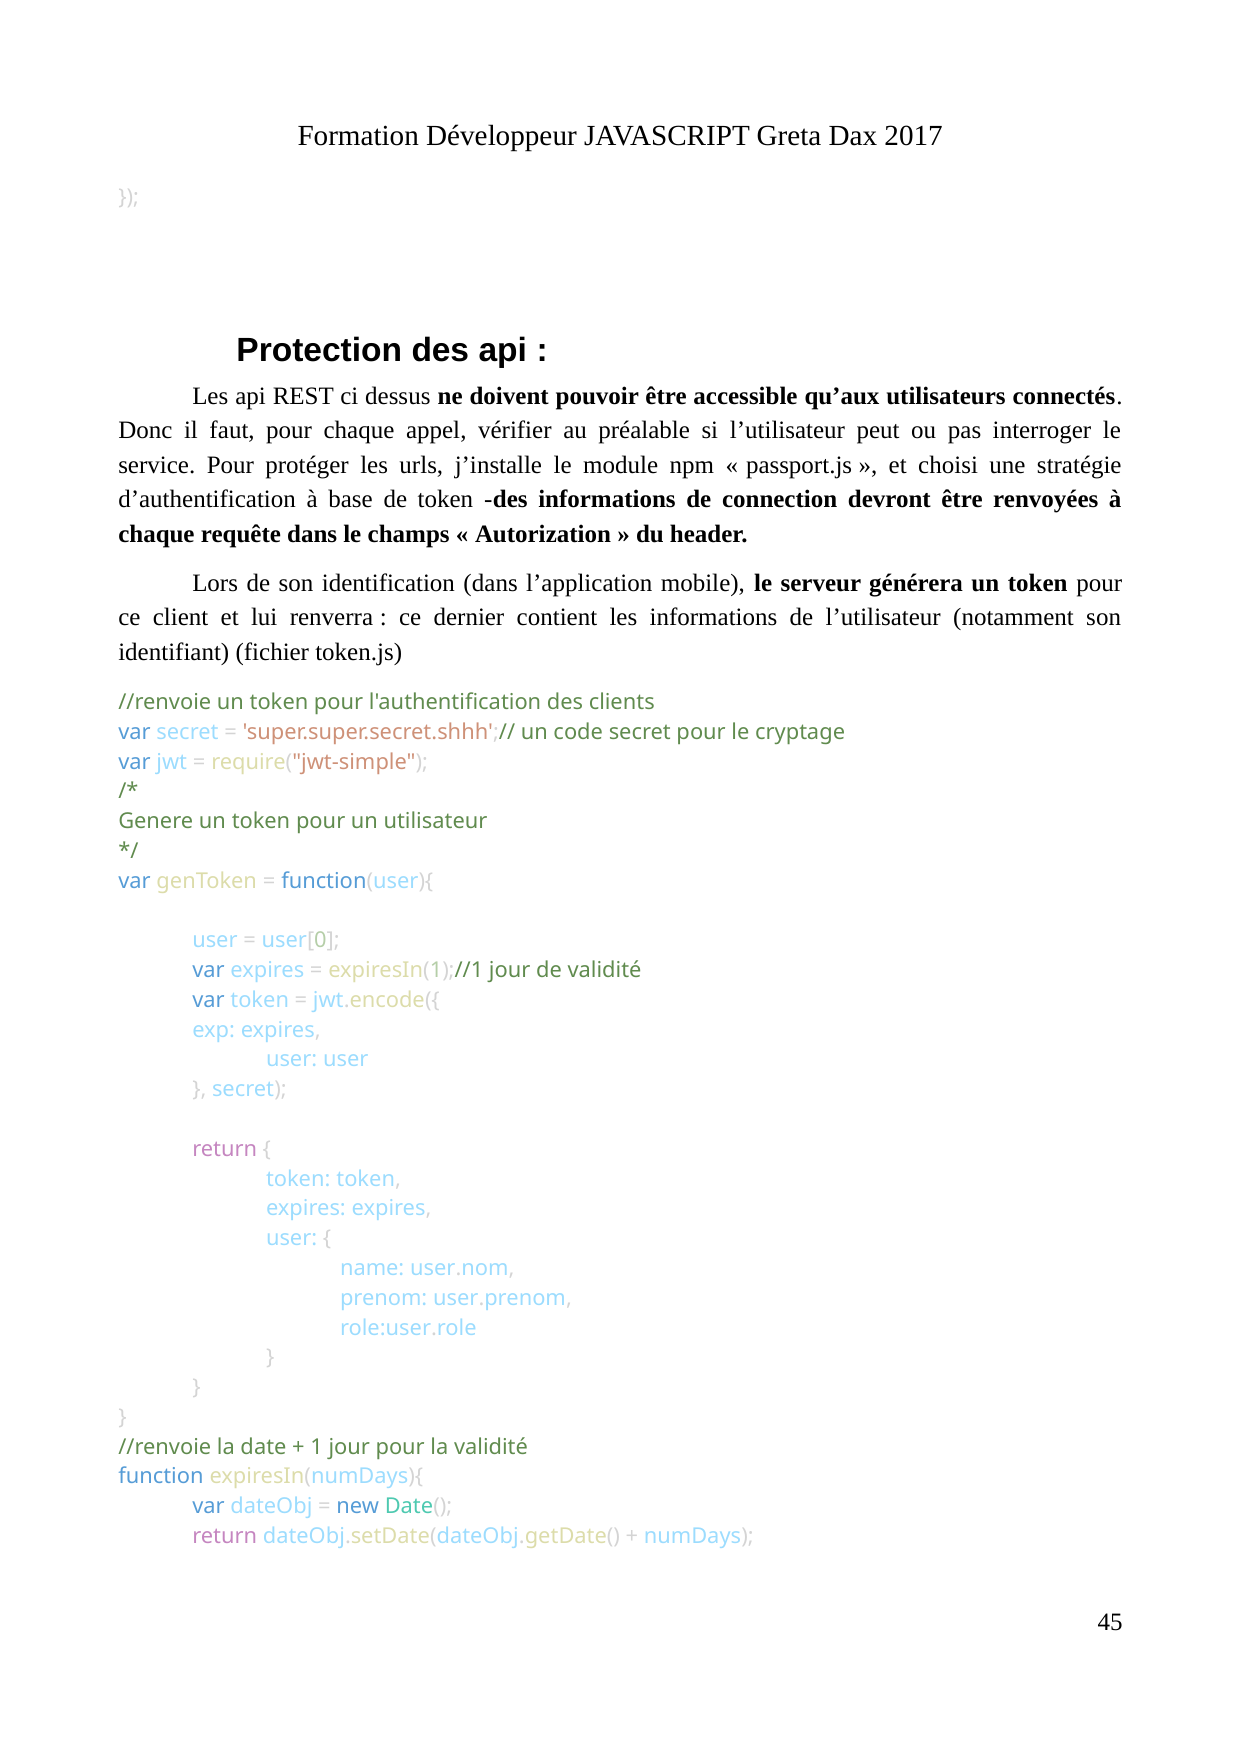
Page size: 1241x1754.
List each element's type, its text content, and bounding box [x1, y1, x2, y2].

text user = user[0]; [118, 924, 1122, 954]
text user: user [118, 1043, 1122, 1073]
text var jwt = require("jwt-simple"); [118, 746, 1122, 775]
text name: user.nom, [118, 1252, 1122, 1282]
text } [118, 1401, 1122, 1431]
text var expires = expiresIn(1);//1 jour de validité [118, 954, 1122, 984]
text } [118, 1341, 1122, 1371]
text role:user.role [118, 1311, 1122, 1341]
text var token = jwt.encode({ [118, 984, 1122, 1014]
text */ [118, 835, 1122, 865]
text function expiresIn(numDays){ [118, 1460, 1122, 1490]
text token: token, [118, 1162, 1122, 1192]
text var genToken = function(user){ [118, 865, 1122, 894]
text return dateObj.setDate(dateObj.getDate() + numDays); [118, 1520, 1122, 1550]
text //renvoie un token pour l'authentification des clients [118, 686, 1122, 716]
text }); [118, 181, 1122, 211]
text }, secret); [118, 1073, 1122, 1103]
text exp: expires, [118, 1014, 1122, 1043]
text user: { [118, 1222, 1122, 1252]
text Genere un token pour un utilisateur [118, 805, 1122, 835]
text //renvoie la date + 1 jour pour la validité [118, 1431, 1122, 1460]
text /* [118, 775, 1122, 805]
text Lors de son identification (dans l’application mobile), le serveur générera un token pour ce client et lui renverra : ce dernier contient les informations de l’utilisateur (notamment son identifiant) (fichier token.js) [118, 568, 1122, 666]
text prenom: user.prenom, [118, 1282, 1122, 1311]
text var secret = 'super.super.secret.shhh';// un code secret pour le cryptage [118, 716, 1122, 746]
text return { [118, 1133, 1122, 1162]
text } [118, 1371, 1122, 1401]
subtitle Protection des api : [236, 330, 1122, 368]
text var dateObj = new Date(); [118, 1490, 1122, 1520]
text expires: expires, [118, 1192, 1122, 1222]
text Les api REST ci dessus ne doivent pouvoir être accessible qu’aux utilisateurs connectés. Donc il faut, pour chaque appel, vérifier au préalable si l’utilisateur peut ou pas interroger le service. Pour protéger les urls, j’installe le module npm « passport.js », et choisi une stratégie d’authentification à base de token -des informations de connection devront être renvoyées à chaque requête dans le champs « Autorization » du header. [118, 381, 1122, 548]
